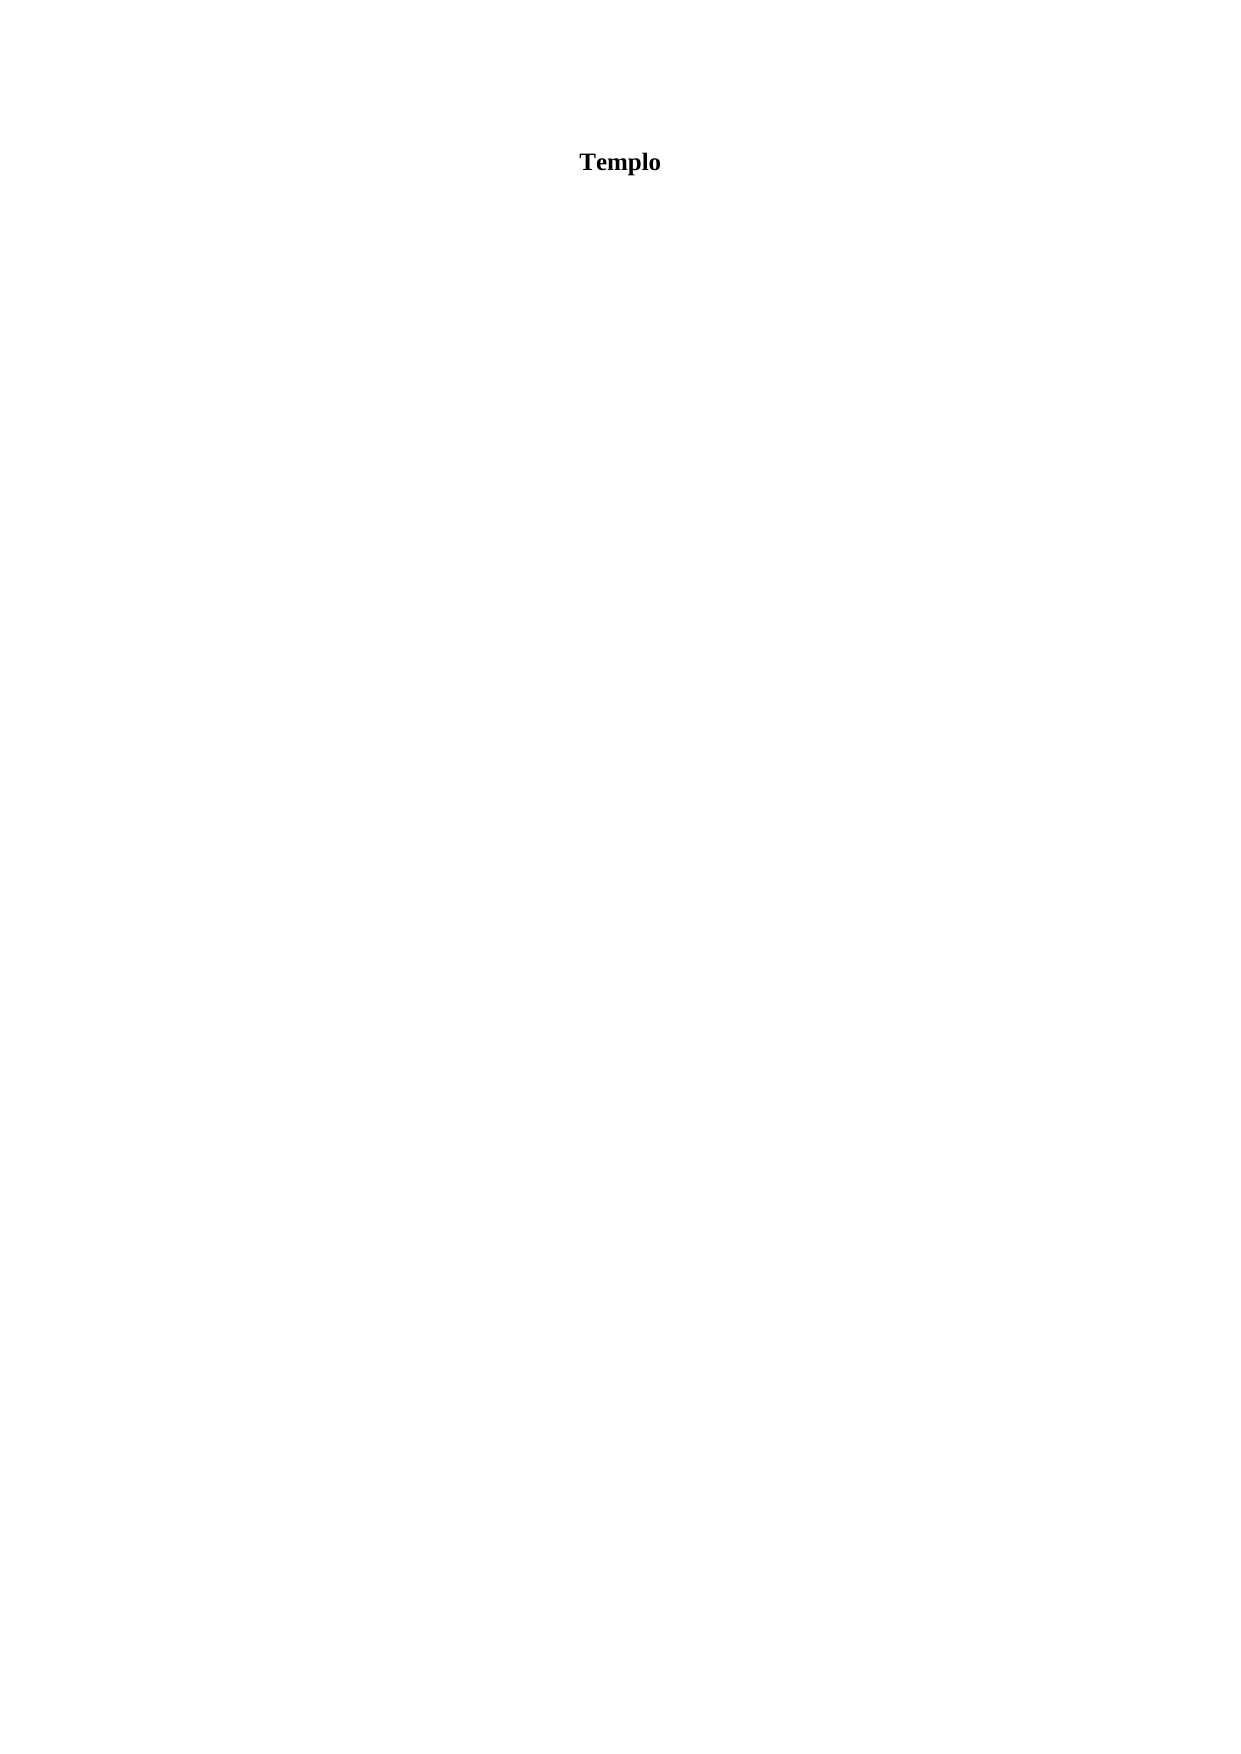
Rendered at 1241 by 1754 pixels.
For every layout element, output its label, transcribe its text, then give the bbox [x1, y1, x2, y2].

text Templo [118, 147, 1122, 176]
